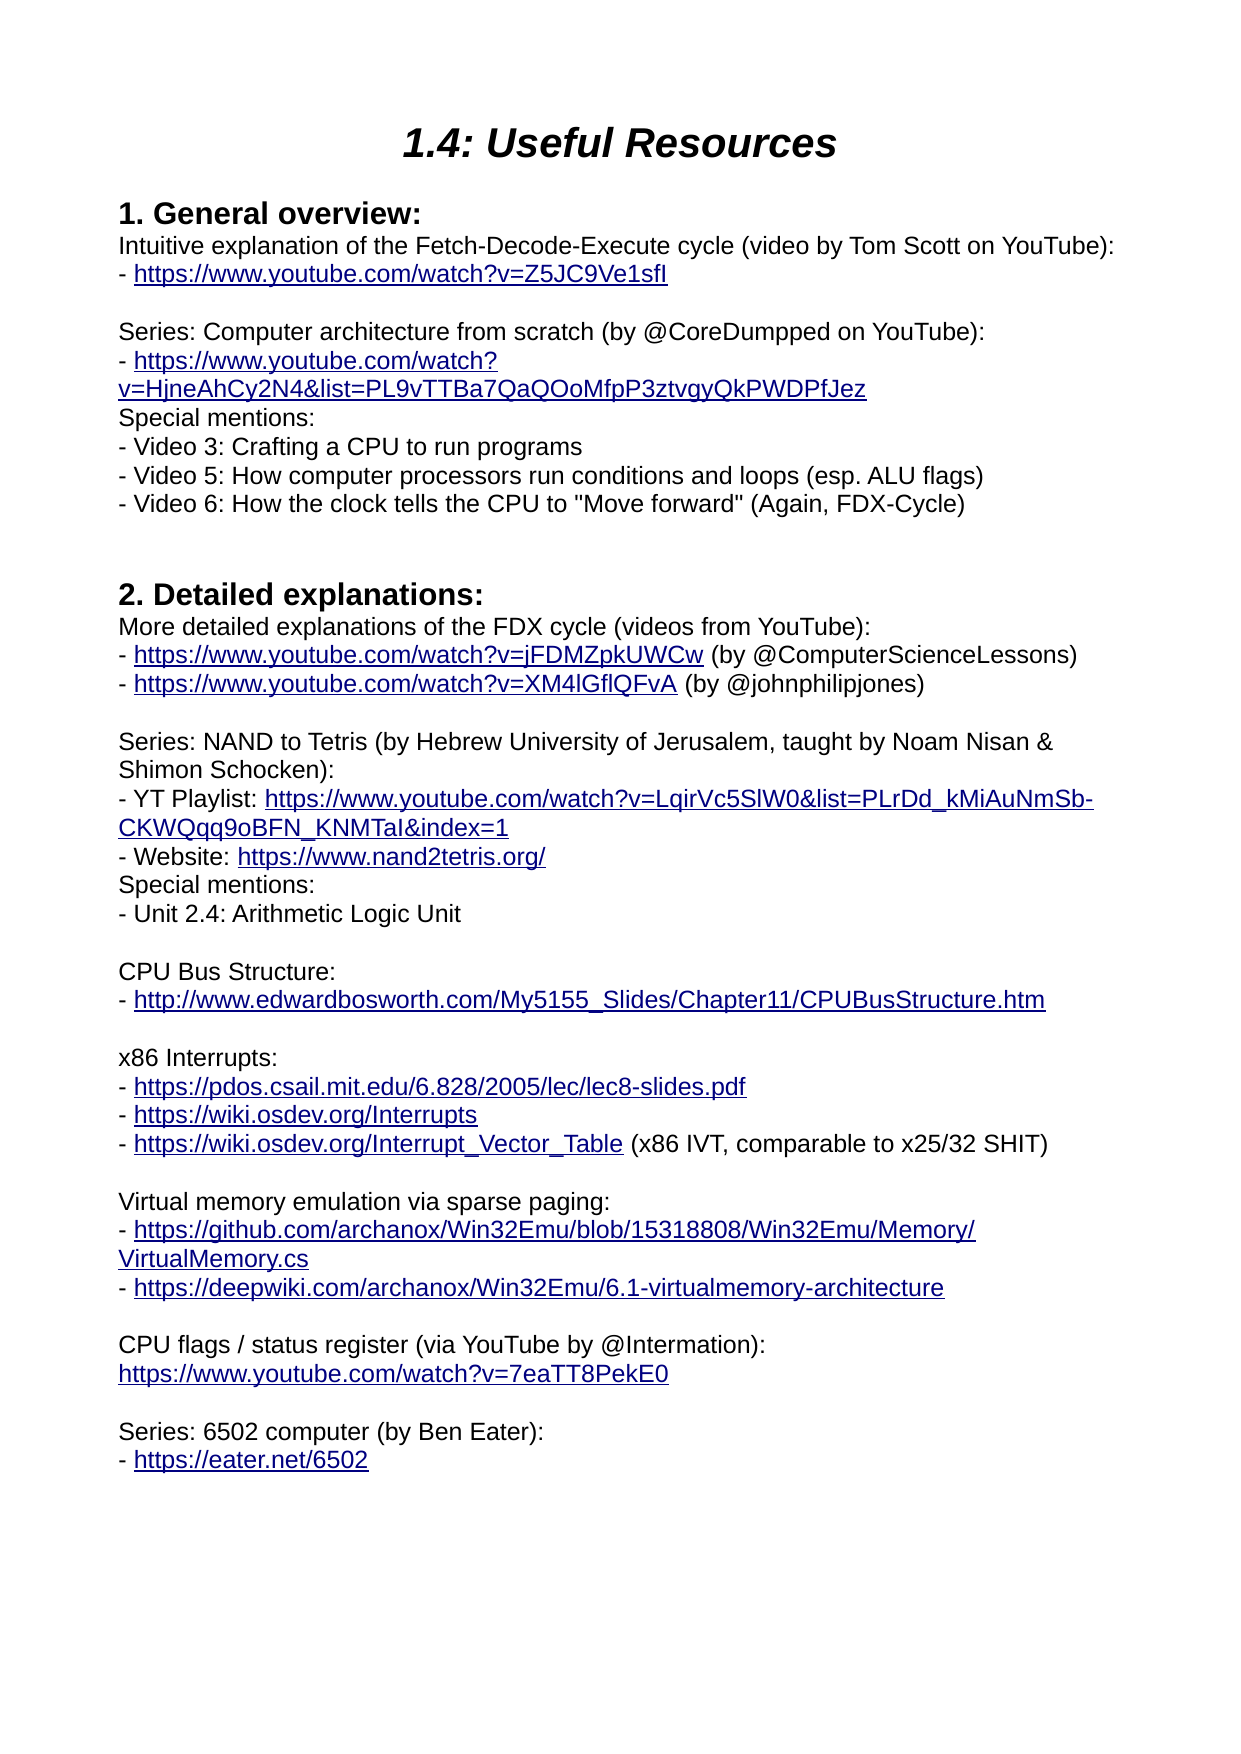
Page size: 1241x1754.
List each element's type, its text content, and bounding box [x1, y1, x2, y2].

text - Video 5: How computer processors run conditions and loops (esp. ALU flags) [118, 461, 1122, 489]
text 1.4: Useful Resources [118, 118, 1122, 166]
text - Video 6: How the clock tells the CPU to "Move forward" (Again, FDX-Cycle) [118, 489, 1122, 518]
text More detailed explanations of the FDX cycle (videos from YouTube): [118, 612, 1122, 640]
text CPU Bus Structure: [118, 957, 1122, 985]
text - https://www.youtube.com/watch?v=Z5JC9Ve1sfI [118, 259, 1122, 288]
text - https://wiki.osdev.org/Interrupts [118, 1100, 1122, 1129]
text - YT Playlist: https://www.youtube.com/watch?v=LqirVc5SlW0&list=PLrDd_kMiAuNmSb-CKWQqq9oBFN_KNMTaI&index=1 [118, 784, 1122, 842]
text - https://www.youtube.com/watch?v=HjneAhCy2N4&list=PL9vTTBa7QaQOoMfpP3ztvgyQkPWDPfJez [118, 346, 1122, 403]
text - https://eater.net/6502 [118, 1445, 1122, 1474]
text - Video 3: Crafting a CPU to run programs [118, 432, 1122, 461]
text - https://www.youtube.com/watch?v=jFDMZpkUWCw (by @ComputerScienceLessons) [118, 640, 1122, 669]
text Series: Computer architecture from scratch (by @CoreDumpped on YouTube): [118, 317, 1122, 346]
text Intuitive explanation of the Fetch-Decode-Execute cycle (video by Tom Scott on YouTube): [118, 231, 1122, 259]
text - https://deepwiki.com/archanox/Win32Emu/6.1-virtualmemory-architecture [118, 1273, 1122, 1302]
text https://www.youtube.com/watch?v=7eaTT8PekE0 [118, 1359, 1122, 1388]
text - https://wiki.osdev.org/Interrupt_Vector_Table (x86 IVT, comparable to x25/32 SHIT) [118, 1129, 1122, 1158]
text Virtual memory emulation via sparse paging: [118, 1187, 1122, 1215]
text x86 Interrupts: [118, 1043, 1122, 1072]
text Series: 6502 computer (by Ben Eater): [118, 1417, 1122, 1445]
text 2. Detailed explanations: [118, 576, 1122, 612]
text - https://www.youtube.com/watch?v=XM4lGflQFvA (by @johnphilipjones) [118, 669, 1122, 698]
text Special mentions: [118, 870, 1122, 899]
text - https://github.com/archanox/Win32Emu/blob/15318808/Win32Emu/Memory/VirtualMemory.cs [118, 1215, 1122, 1273]
text - http://www.edwardbosworth.com/My5155_Slides/Chapter11/CPUBusStructure.htm [118, 985, 1122, 1014]
text 1. General overview: [118, 195, 1122, 231]
text - Unit 2.4: Arithmetic Logic Unit [118, 899, 1122, 928]
text Series: NAND to Tetris (by Hebrew University of Jerusalem, taught by Noam Nisan & Shimon Schocken): [118, 727, 1122, 784]
text CPU flags / status register (via YouTube by @Intermation): [118, 1330, 1122, 1359]
text - https://pdos.csail.mit.edu/6.828/2005/lec/lec8-slides.pdf [118, 1072, 1122, 1100]
text Special mentions: [118, 403, 1122, 432]
text - Website: https://www.nand2tetris.org/ [118, 842, 1122, 870]
